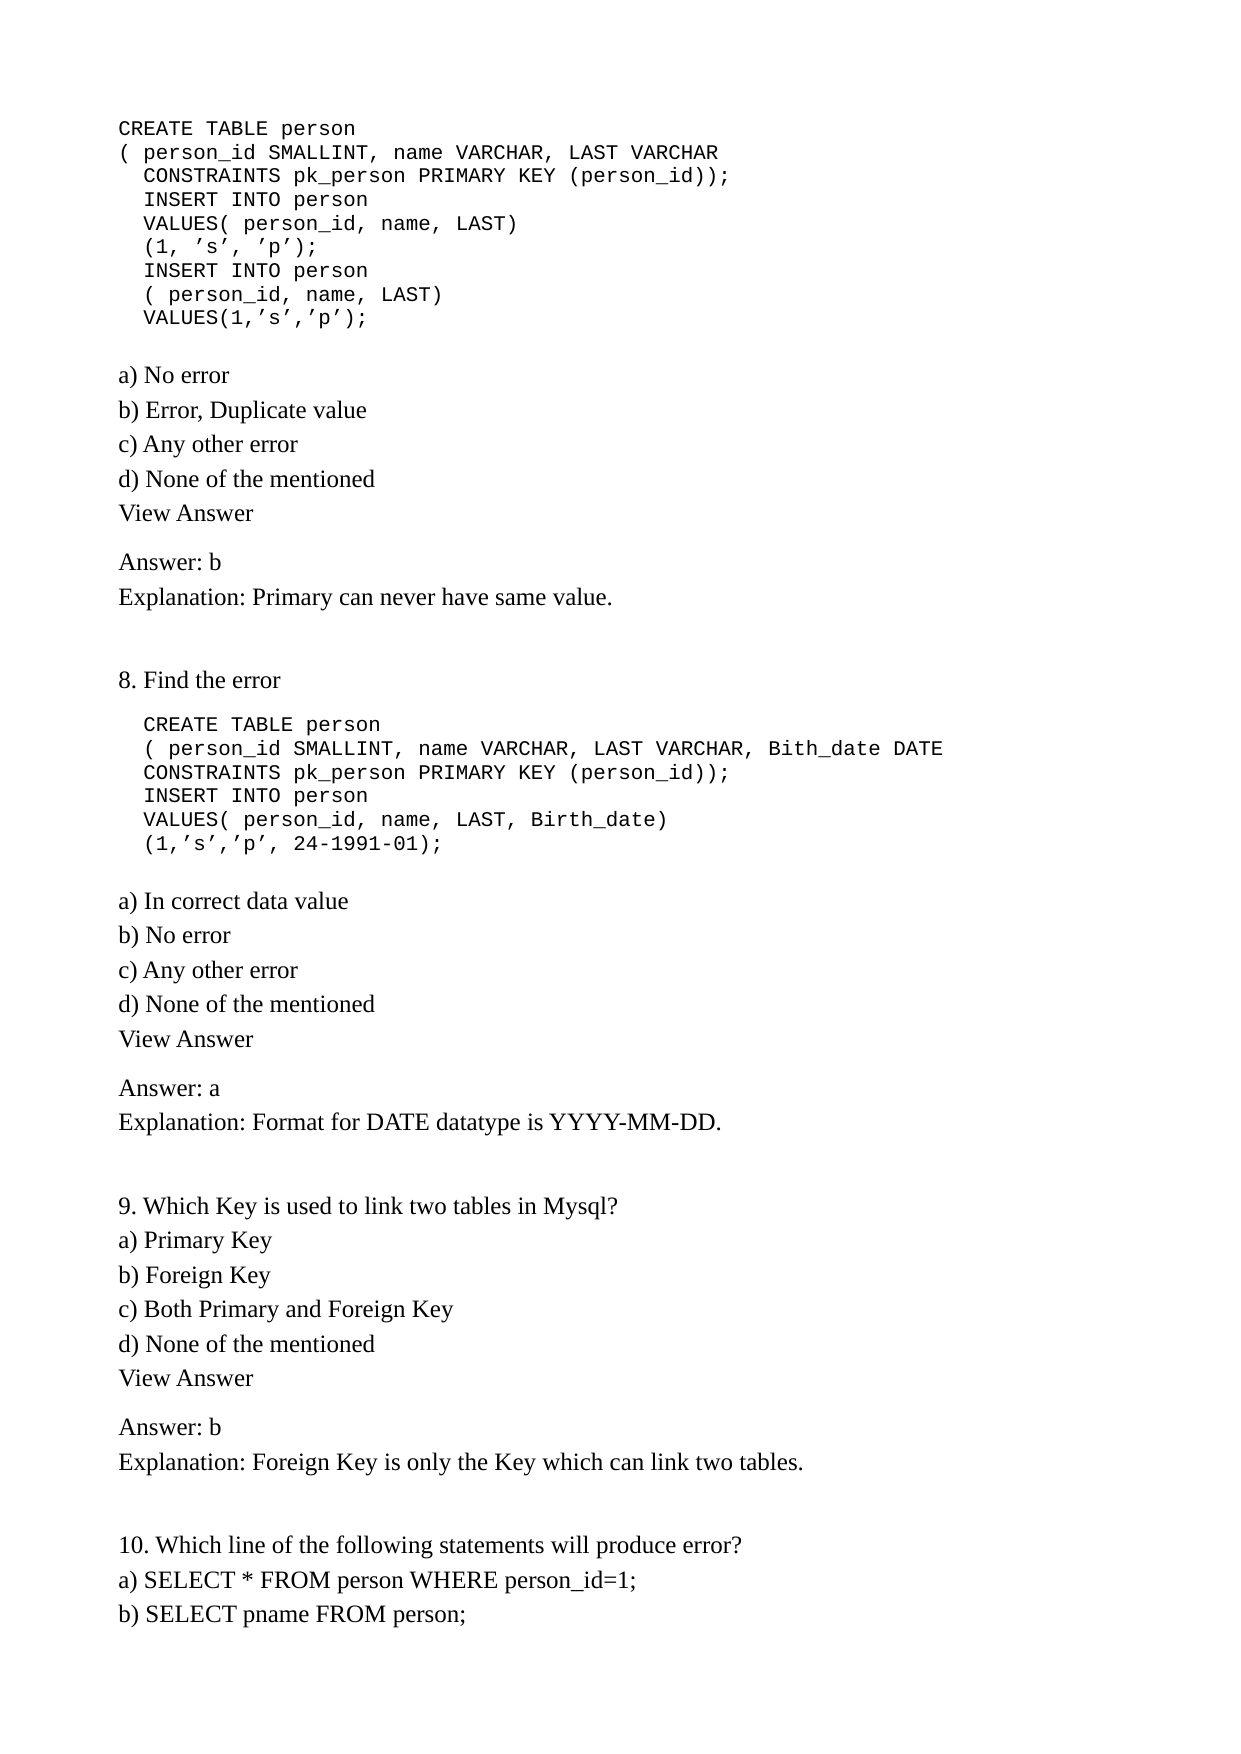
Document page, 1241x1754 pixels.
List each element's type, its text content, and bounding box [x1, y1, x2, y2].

text Answer: a Explanation: Format for DATE datatype is YYYY-MM-DD. [118, 1073, 1122, 1171]
text a) No error b) Error, Duplicate value c) Any other error d) None of the mentioned View Answer [118, 360, 1122, 527]
text CONSTRAINTS pk_person PRIMARY KEY (person_id)); [118, 762, 1122, 785]
text ( person_id SMALLINT, name VARCHAR, LAST VARCHAR, Bith_date DATE [118, 738, 1122, 762]
text INSERT INTO person [118, 260, 1122, 284]
text (1,’s’,’p’, 24-1991-01); [118, 833, 1122, 856]
text INSERT INTO person [118, 785, 1122, 809]
text ( person_id SMALLINT, name VARCHAR, LAST VARCHAR [118, 142, 1122, 165]
text 10. Which line of the following statements will produce error? a) SELECT * FROM person WHERE person_id=1; b) SELECT pname FROM person; [118, 1530, 1122, 1628]
text Answer: b Explanation: Primary can never have same value. [118, 547, 1122, 645]
text VALUES( person_id, name, LAST) [118, 213, 1122, 236]
text 9. Which Key is used to link two tables in Mysql? a) Primary Key b) Foreign Key c) Both Primary and Foreign Key d) None of the mentioned View Answer [118, 1191, 1122, 1392]
text VALUES( person_id, name, LAST, Birth_date) [118, 809, 1122, 833]
text INSERT INTO person [118, 189, 1122, 213]
text ( person_id, name, LAST) [118, 284, 1122, 307]
text 8. Find the error [118, 665, 1122, 694]
text CREATE TABLE person [118, 118, 1122, 142]
text (1, ’s’, ’p’); [118, 236, 1122, 260]
text CONSTRAINTS pk_person PRIMARY KEY (person_id)); [118, 165, 1122, 189]
text a) In correct data value b) No error c) Any other error d) None of the mentioned View Answer [118, 886, 1122, 1052]
text Answer: b Explanation: Foreign Key is only the Key which can link two tables. [118, 1412, 1122, 1510]
text VALUES(1,’s’,’p’); [118, 307, 1122, 331]
text CREATE TABLE person [118, 714, 1122, 738]
